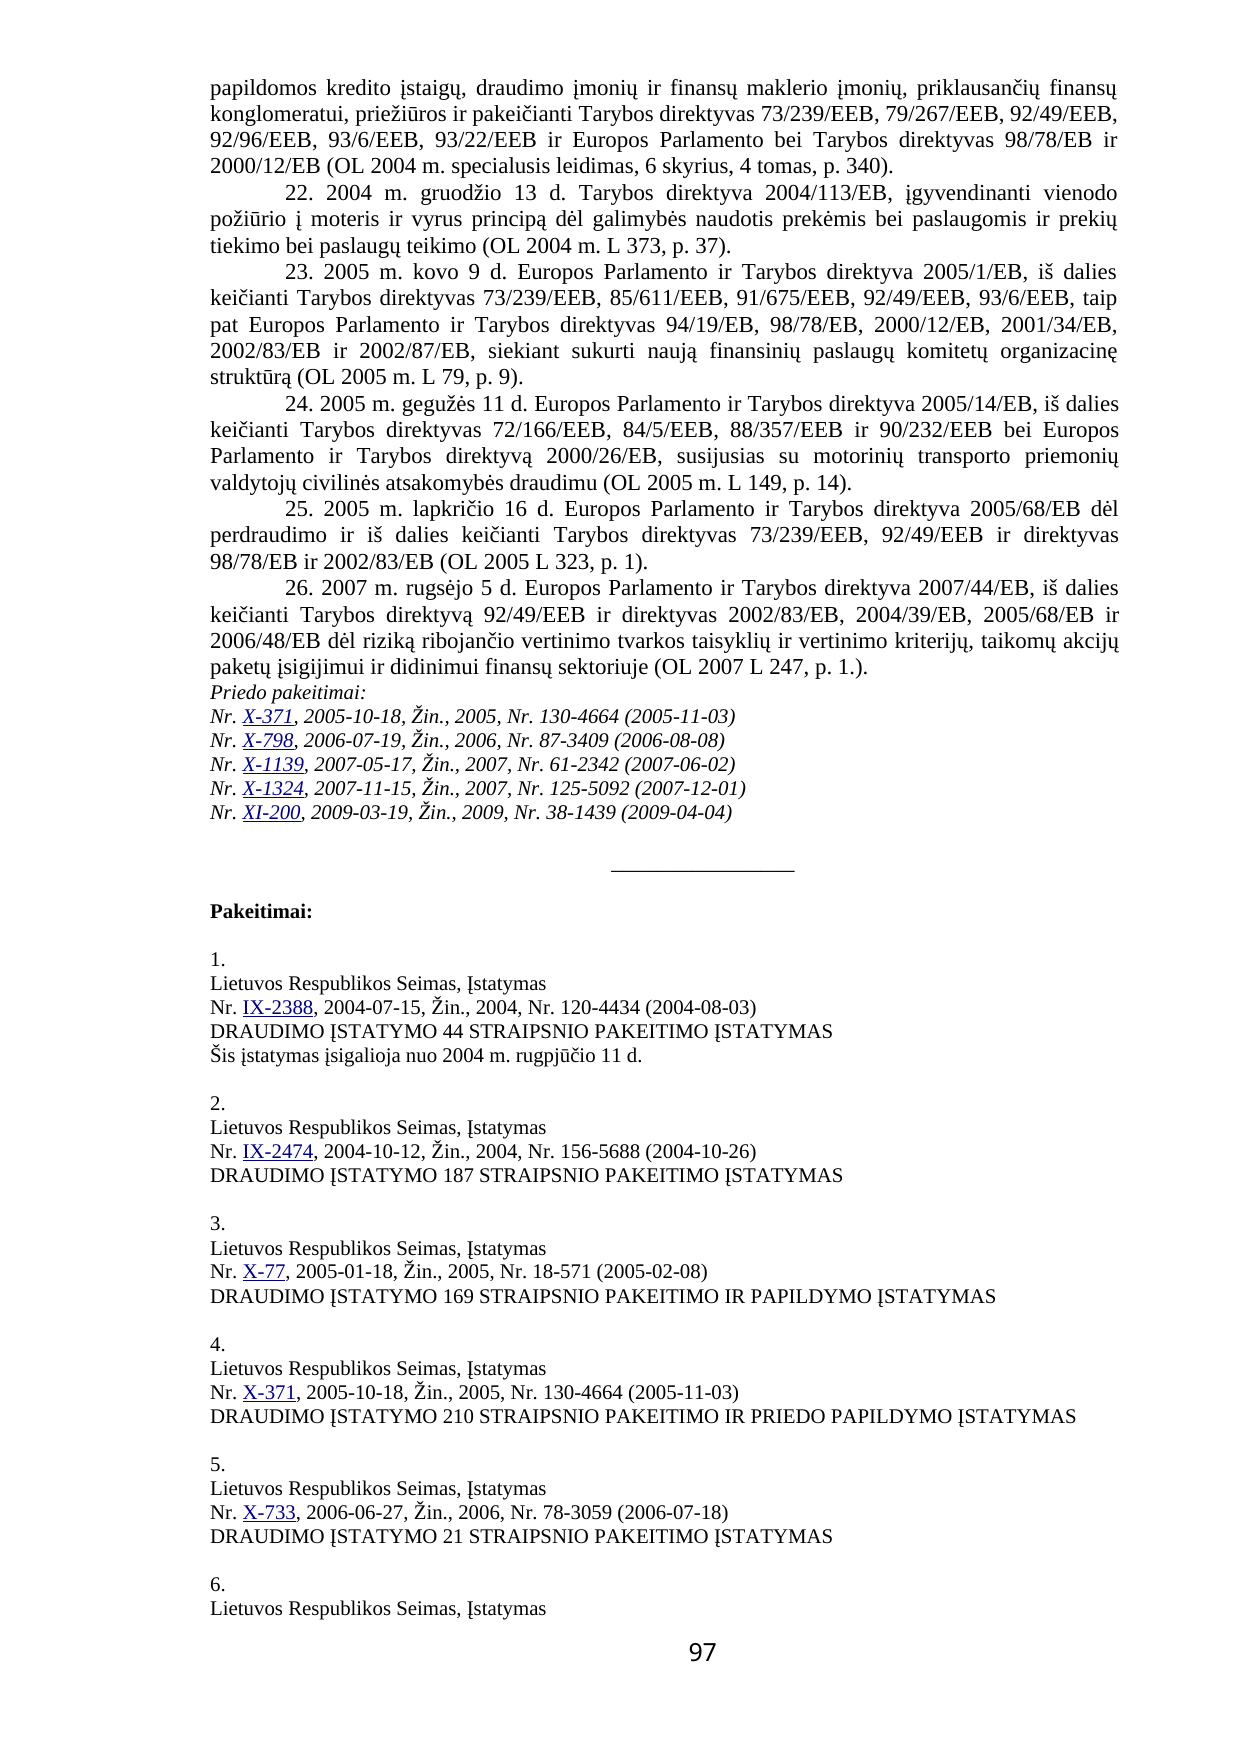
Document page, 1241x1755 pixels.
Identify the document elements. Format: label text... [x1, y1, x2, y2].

text 24. 2005 m. gegužės 11 d. Europos Parlamento ir Tarybos direktyva 2005/14/EB, iš dalies keičianti Tarybos direktyvas 72/166/EEB, 84/5/EEB, 88/357/EEB ir 90/232/EEB bei Europos Parlamento ir Tarybos direktyvą 2000/26/EB, susijusias su motorinių transporto priemonių valdytojų civilinės atsakomybės draudimu (OL 2005 m. L 149, p. 14). [210, 390, 1120, 495]
text Nr. X-798, 2006-07-19, Žin., 2006, Nr. 87-3409 (2006-08-08) [210, 728, 1120, 752]
text papildomos kredito įstaigų, draudimo įmonių ir finansų maklerio įmonių, priklausančių finansų konglomeratui, priežiūros ir pakeičianti Tarybos direktyvas 73/239/EEB, 79/267/EEB, 92/49/EEB, 92/96/EEB, 93/6/EEB, 93/22/EEB ir Europos Parlamento bei Tarybos direktyvas 98/78/EB ir 2000/12/EB (OL 2004 m. specialusis leidimas, 6 skyrius, 4 tomas, p. 340). [210, 73, 1118, 179]
text 4. [210, 1332, 1120, 1356]
text 3. [210, 1211, 1120, 1235]
text Nr. X-733, 2006-06-27, Žin., 2006, Nr. 78-3059 (2006-07-18) [210, 1500, 1120, 1524]
text Nr. X-1139, 2007-05-17, Žin., 2007, Nr. 61-2342 (2007-06-02) [210, 752, 1120, 776]
text Lietuvos Respublikos Seimas, Įstatymas [210, 1596, 1120, 1620]
text DRAUDIMO ĮSTATYMO 187 STRAIPSNIO PAKEITIMO ĮSTATYMAS [210, 1163, 1120, 1187]
text DRAUDIMO ĮSTATYMO 21 STRAIPSNIO PAKEITIMO ĮSTATYMAS [210, 1524, 1120, 1548]
text DRAUDIMO ĮSTATYMO 210 STRAIPSNIO PAKEITIMO IR PRIEDO PAPILDYMO ĮSTATYMAS [210, 1404, 1120, 1428]
text 25. 2005 m. lapkričio 16 d. Europos Parlamento ir Tarybos direktyva 2005/68/EB dėl perdraudimo ir iš dalies keičianti Tarybos direktyvas 73/239/EEB, 92/49/EEB ir direktyvas 98/78/EB ir 2002/83/EB (OL 2005 L 323, p. 1). [210, 495, 1120, 574]
text 1. [210, 947, 1120, 971]
text 6. [210, 1572, 1120, 1596]
text Nr. XI-200, 2009-03-19, Žin., 2009, Nr. 38-1439 (2009-04-04) [210, 800, 1120, 824]
text 2. [210, 1091, 1120, 1115]
text 5. [210, 1452, 1120, 1476]
text 26. 2007 m. rugsėjo 5 d. Europos Parlamento ir Tarybos direktyva 2007/44/EB, iš dalies keičianti Tarybos direktyvą 92/49/EEB ir direktyvas 2002/83/EB, 2004/39/EB, 2005/68/EB ir 2006/48/EB dėl riziką ribojančio vertinimo tvarkos taisyklių ir vertinimo kriterijų, taikomų akcijų paketų įsigijimui ir didinimui finansų sektoriuje (OL 2007 L 247, p. 1.). [210, 574, 1120, 680]
text Priedo pakeitimai: [210, 680, 1120, 704]
text Pakeitimai: [210, 898, 1120, 923]
text Lietuvos Respublikos Seimas, Įstatymas [210, 1476, 1120, 1500]
text Lietuvos Respublikos Seimas, Įstatymas [210, 971, 1120, 995]
text Nr. X-371, 2005-10-18, Žin., 2005, Nr. 130-4664 (2005-11-03) [210, 1380, 1120, 1404]
text 22. 2004 m. gruodžio 13 d. Tarybos direktyva 2004/113/EB, įgyvendinanti vienodo požiūrio į moteris ir vyrus principą dėl galimybės naudotis prekėmis bei paslaugomis ir prekių tiekimo bei paslaugų teikimo (OL 2004 m. L 373, p. 37). [210, 179, 1118, 258]
text Lietuvos Respublikos Seimas, Įstatymas [210, 1115, 1120, 1139]
text Nr. X-1324, 2007-11-15, Žin., 2007, Nr. 125-5092 (2007-12-01) [210, 776, 1120, 800]
text DRAUDIMO ĮSTATYMO 44 STRAIPSNIO PAKEITIMO ĮSTATYMAS [210, 1019, 1120, 1043]
subtitle ________________ [210, 848, 1120, 874]
text Šis įstatymas įsigalioja nuo 2004 m. rugpjūčio 11 d. [210, 1043, 1120, 1067]
text Nr. IX-2388, 2004-07-15, Žin., 2004, Nr. 120-4434 (2004-08-03) [210, 995, 1120, 1019]
text DRAUDIMO ĮSTATYMO 169 STRAIPSNIO PAKEITIMO IR PAPILDYMO ĮSTATYMAS [210, 1283, 1120, 1308]
text Lietuvos Respublikos Seimas, Įstatymas [210, 1356, 1120, 1380]
text Nr. X-371, 2005-10-18, Žin., 2005, Nr. 130-4664 (2005-11-03) [210, 704, 1120, 728]
text Nr. X-77, 2005-01-18, Žin., 2005, Nr. 18-571 (2005-02-08) [210, 1259, 1120, 1283]
text Lietuvos Respublikos Seimas, Įstatymas [210, 1235, 1120, 1259]
text Nr. IX-2474, 2004-10-12, Žin., 2004, Nr. 156-5688 (2004-10-26) [210, 1139, 1120, 1163]
text 23. 2005 m. kovo 9 d. Europos Parlamento ir Tarybos direktyva 2005/1/EB, iš dalies keičianti Tarybos direktyvas 73/239/EEB, 85/611/EEB, 91/675/EEB, 92/49/EEB, 93/6/EEB, taip pat Europos Parlamento ir Tarybos direktyvas 94/19/EB, 98/78/EB, 2000/12/EB, 2001/34/EB, 2002/83/EB ir 2002/87/EB, siekiant sukurti naują finansinių paslaugų komitetų organizacinę struktūrą (OL 2005 m. L 79, p. 9). [210, 258, 1118, 390]
